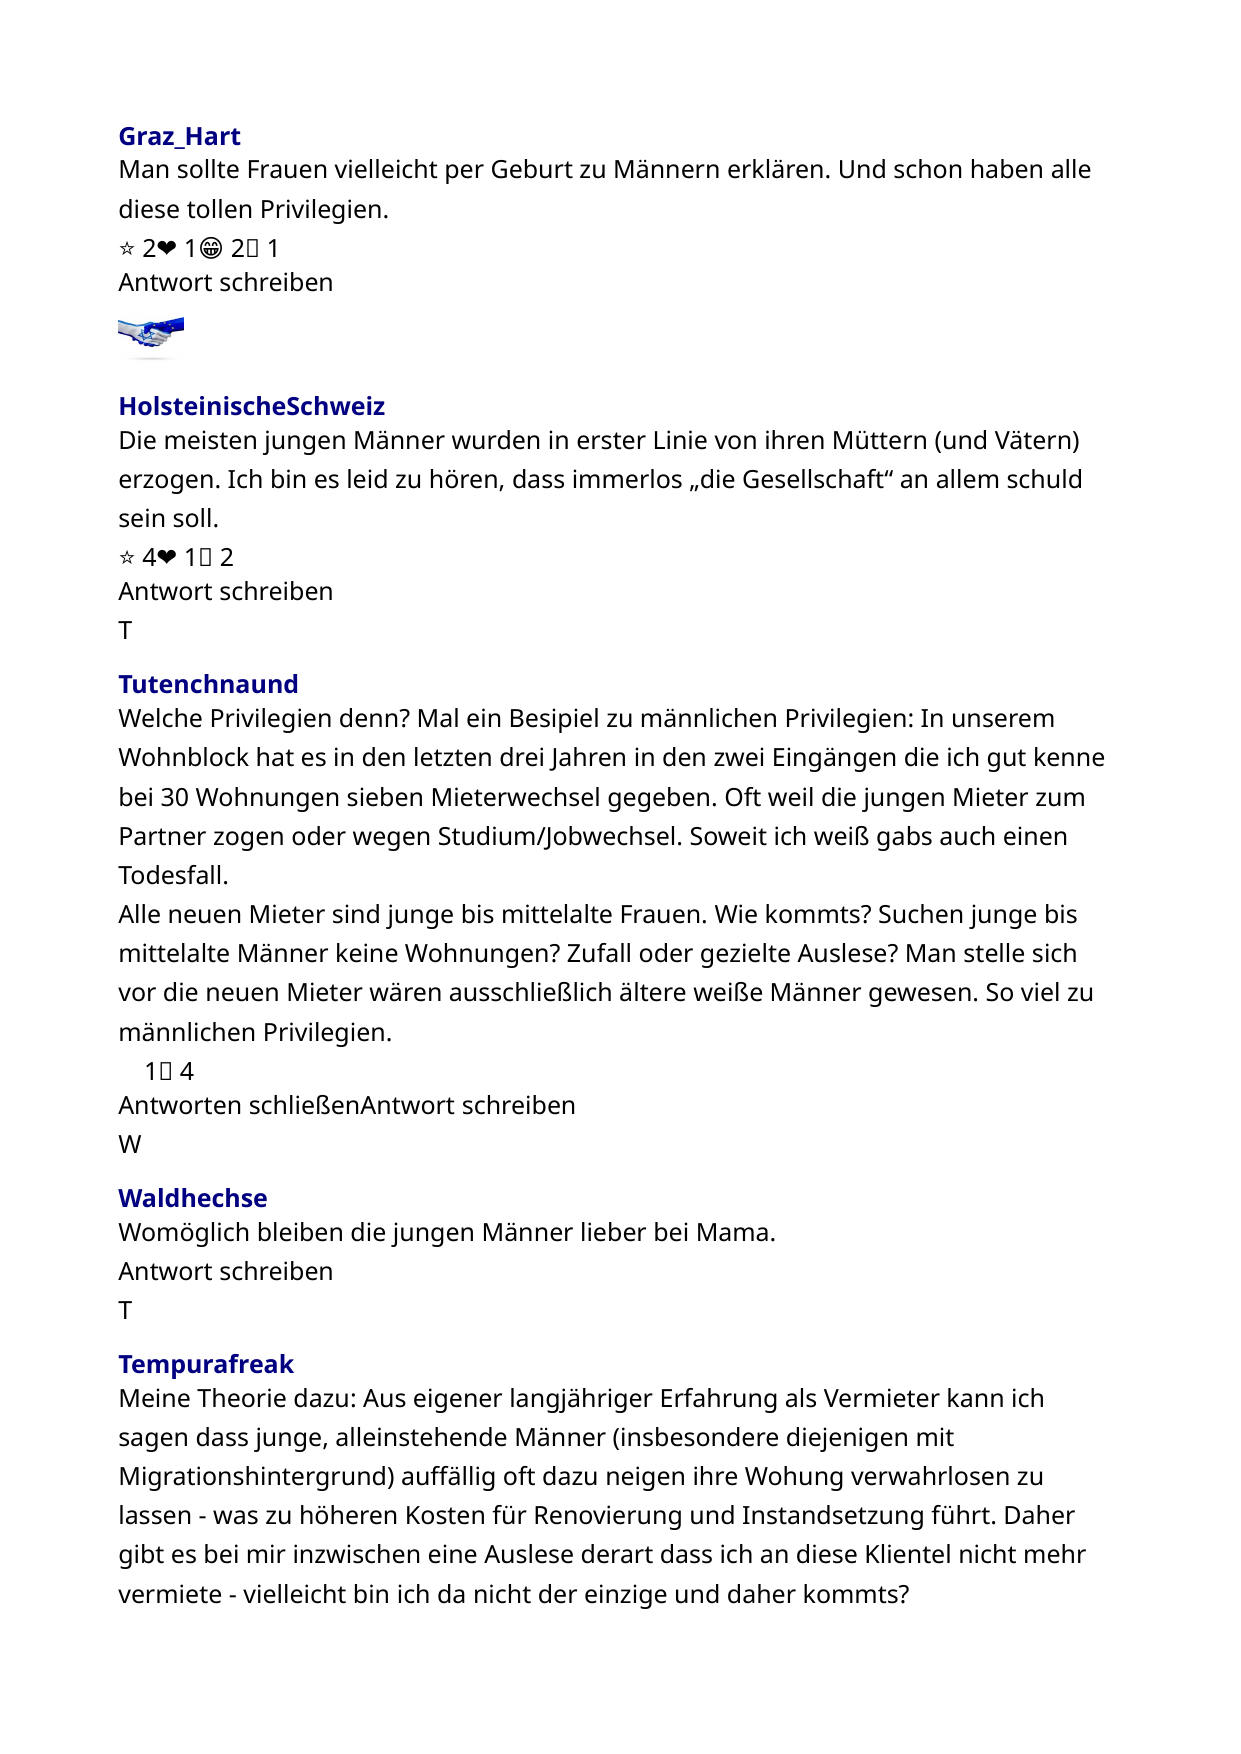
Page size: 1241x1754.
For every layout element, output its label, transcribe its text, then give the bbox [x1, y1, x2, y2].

text ⭐️ 4❤️ 1🤨 2 [118, 540, 1122, 574]
text Antworten schließenAntwort schreiben [118, 1087, 1122, 1121]
text T [118, 613, 1122, 647]
subtitle Tempurafreak [118, 1346, 1122, 1381]
text Alle neuen Mieter sind junge bis mittelalte Frauen. Wie kommts? Suchen junge bis mittelalte Männer keine Wohnungen? Zufall oder gezielte Auslese? Man stelle sich vor die neuen Mieter wären ausschließlich ältere weiße Männer gewesen. So viel zu männlichen Privilegien. [118, 897, 1122, 1048]
text Meine Theorie dazu: Aus eigener langjähriger Erfahrung als Vermieter kann ich sagen dass junge, alleinstehende Männer (insbesondere diejenigen mit Migrationshintergrund) auffällig oft dazu neigen ihre Wohung verwahrlosen zu lassen - was zu höheren Kosten für Renovierung und Instandsetzung führt. Daher gibt es bei mir inzwischen eine Auslese derart dass ich an diese Klientel nicht mehr vermiete - vielleicht bin ich da nicht der einzige und daher kommts? [118, 1381, 1122, 1610]
text Welche Privilegien denn? Mal ein Besipiel zu männlichen Privilegien: In unserem Wohnblock hat es in den letzten drei Jahren in den zwei Eingängen die ich gut kenne bei 30 Wohnungen sieben Mieterwechsel gegeben. Oft weil die jungen Mieter zum Partner zogen oder wegen Studium/Jobwechsel. Soweit ich weiß gabs auch einen Todesfall. [118, 701, 1122, 892]
text T [118, 1293, 1122, 1327]
picture [118, 303, 184, 370]
subtitle Tutenchnaund [118, 667, 1122, 701]
text W [118, 1127, 1122, 1161]
text Antwort schreiben [118, 1253, 1122, 1288]
text Man sollte Frauen vielleicht per Geburt zu Männern erklären. Und schon haben alle diese tollen Privilegien. [118, 152, 1122, 225]
text ⭐️ 2❤️ 1😁 2🤨 1 [118, 231, 1122, 264]
subtitle HolsteinischeSchweiz [118, 388, 1122, 422]
text Antwort schreiben [118, 574, 1122, 608]
text Die meisten jungen Männer wurden in erster Linie von ihren Müttern (und Vätern) erzogen. Ich bin es leid zu hören, dass immerlos „die Gesellschaft“ an allem schuld sein soll. [118, 422, 1122, 535]
text Womöglich bleiben die jungen Männer lieber bei Mama. [118, 1214, 1122, 1248]
text 🙁 1🤨 4 [118, 1053, 1122, 1087]
subtitle Graz_Hart [118, 118, 1122, 152]
subtitle Waldhechse [118, 1180, 1122, 1214]
text Antwort schreiben [118, 264, 1122, 299]
